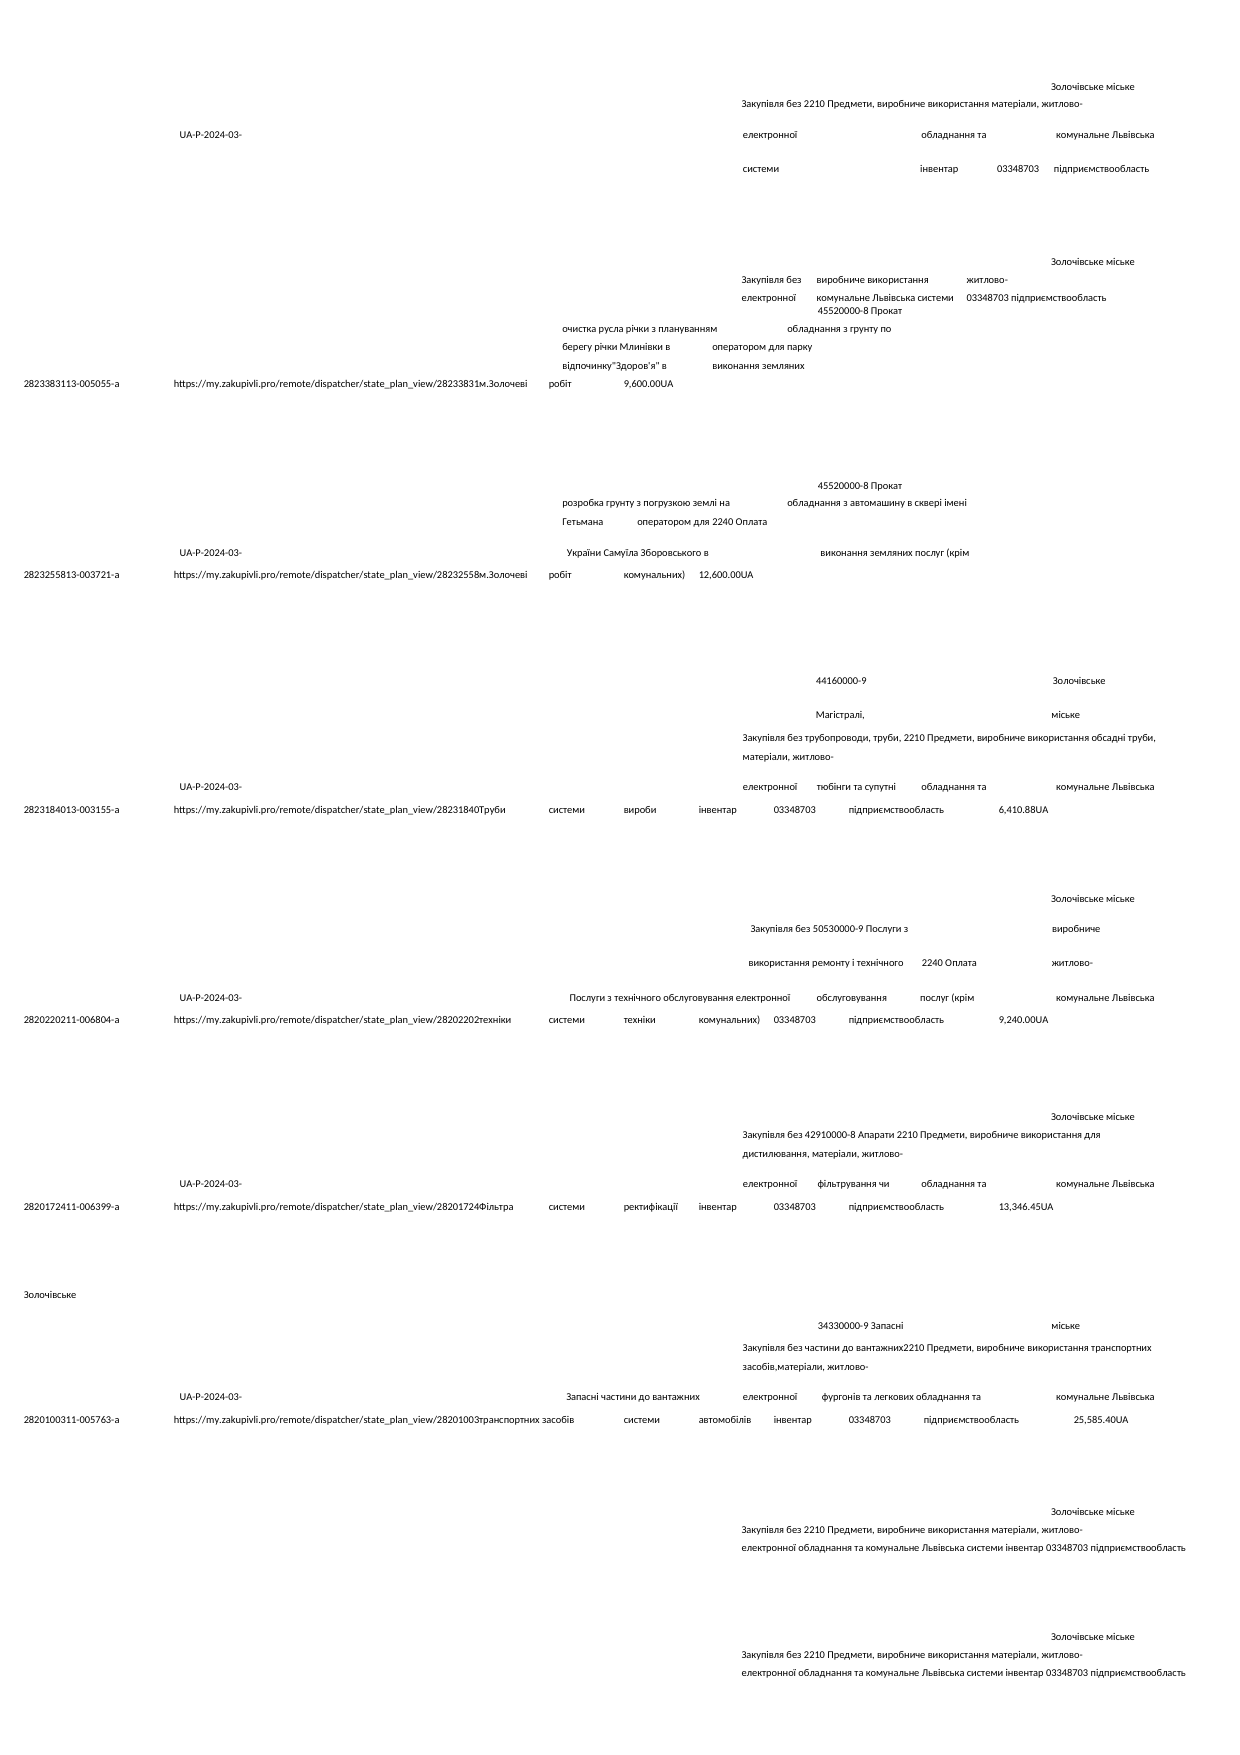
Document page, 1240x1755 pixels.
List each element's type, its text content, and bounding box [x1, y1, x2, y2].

text Закупівля без трубопроводи, труби, 2210 Предмети, виробниче використання обсадні труби, матеріали, житлово- [742, 731, 1166, 763]
text Золочівське [23, 1289, 1239, 1302]
text Золочівське міське [1051, 1110, 1137, 1123]
text Закупівля без 42910000-8 Апарати 2210 Предмети, виробниче використання для дистилювання, матеріали, житлово- [742, 1128, 1166, 1159]
text UA-P-2024-03- України Самуїла Зборовського в виконання земляних послуг (крім [23, 534, 1239, 562]
text Магістралі, міське [23, 697, 1239, 725]
text очистка русла річки з плануванням обладнання з грунту по берегу річки Млинівки в оператором для парку відпочинку"Здоров'я" в виконання земляних [562, 322, 911, 372]
text використання ремонту і технічного 2240 Оплата житлово- [23, 944, 1239, 972]
list 2823184013-003155-a https://my.zakupivli.pro/remote/dispatcher/state_plan_view/28231840Труби системи вироби інвентар 03348703 підприємствообласть 6,410.88UA [0, 803, 1239, 816]
text UA-P-2024-03- електронної фільтрування чи обладнання та комунальне Львівська [23, 1165, 1239, 1193]
list 2820172411-006399-a https://my.zakupivli.pro/remote/dispatcher/state_plan_view/28201724Фільтра системи ректифікації інвентар 03348703 підприємствообласть 13,346.45UA [0, 1200, 1239, 1213]
text розробка грунту з погрузкою землі на обладнання з автомашину в сквері імені Гетьмана оператором для 2240 Оплата [562, 497, 979, 528]
text 45520000-8 Прокат [555, 304, 1164, 317]
list 2823255813-003721-a https://my.zakupivli.pro/remote/dispatcher/state_plan_view/28232558м.Золочеві робіт комунальних) 12,600.00UA [0, 568, 1239, 581]
text Закупівля без частини до вантажних2210 Предмети, виробниче використання транспортних засобів,матеріали, житлово- [742, 1341, 1166, 1373]
list 2823383113-005055-a https://my.zakupivli.pro/remote/dispatcher/state_plan_view/28233831м.Золочеві робіт 9,600.00UA [0, 378, 1239, 390]
text Закупівля без 50530000-9 Послуги з виробниче [23, 910, 1239, 938]
text Золочівське міське [1051, 892, 1137, 904]
text UA-P-2024-03- Послуги з технічного обслуговування електронної обслуговування послуг (крім комунальне Львівська [23, 979, 1239, 1007]
text 45520000-8 Прокат [555, 479, 1164, 492]
text UA-P-2024-03- електронної тюбінги та супутні обладнання та комунальне Львівська [23, 768, 1239, 796]
text 44160000-9 Золочівське [23, 662, 1239, 690]
list 2820220211-006804-a https://my.zakupivli.pro/remote/dispatcher/state_plan_view/28202202техніки системи техніки комунальних) 03348703 підприємствообласть 9,240.00UA [0, 1014, 1239, 1027]
text UA-P-2024-03- Запасні частини до вантажних електронної фургонів та легкових обладнання та комунальне Львівська [23, 1378, 1239, 1407]
text 34330000-9 Запасні міське [23, 1307, 1239, 1335]
list 2820100311-005763-a https://my.zakupivli.pro/remote/dispatcher/state_plan_view/28201003транспортних засобів системи автомобілів інвентар 03348703 підприємствообласть 25,585.40UA [0, 1413, 1239, 1426]
